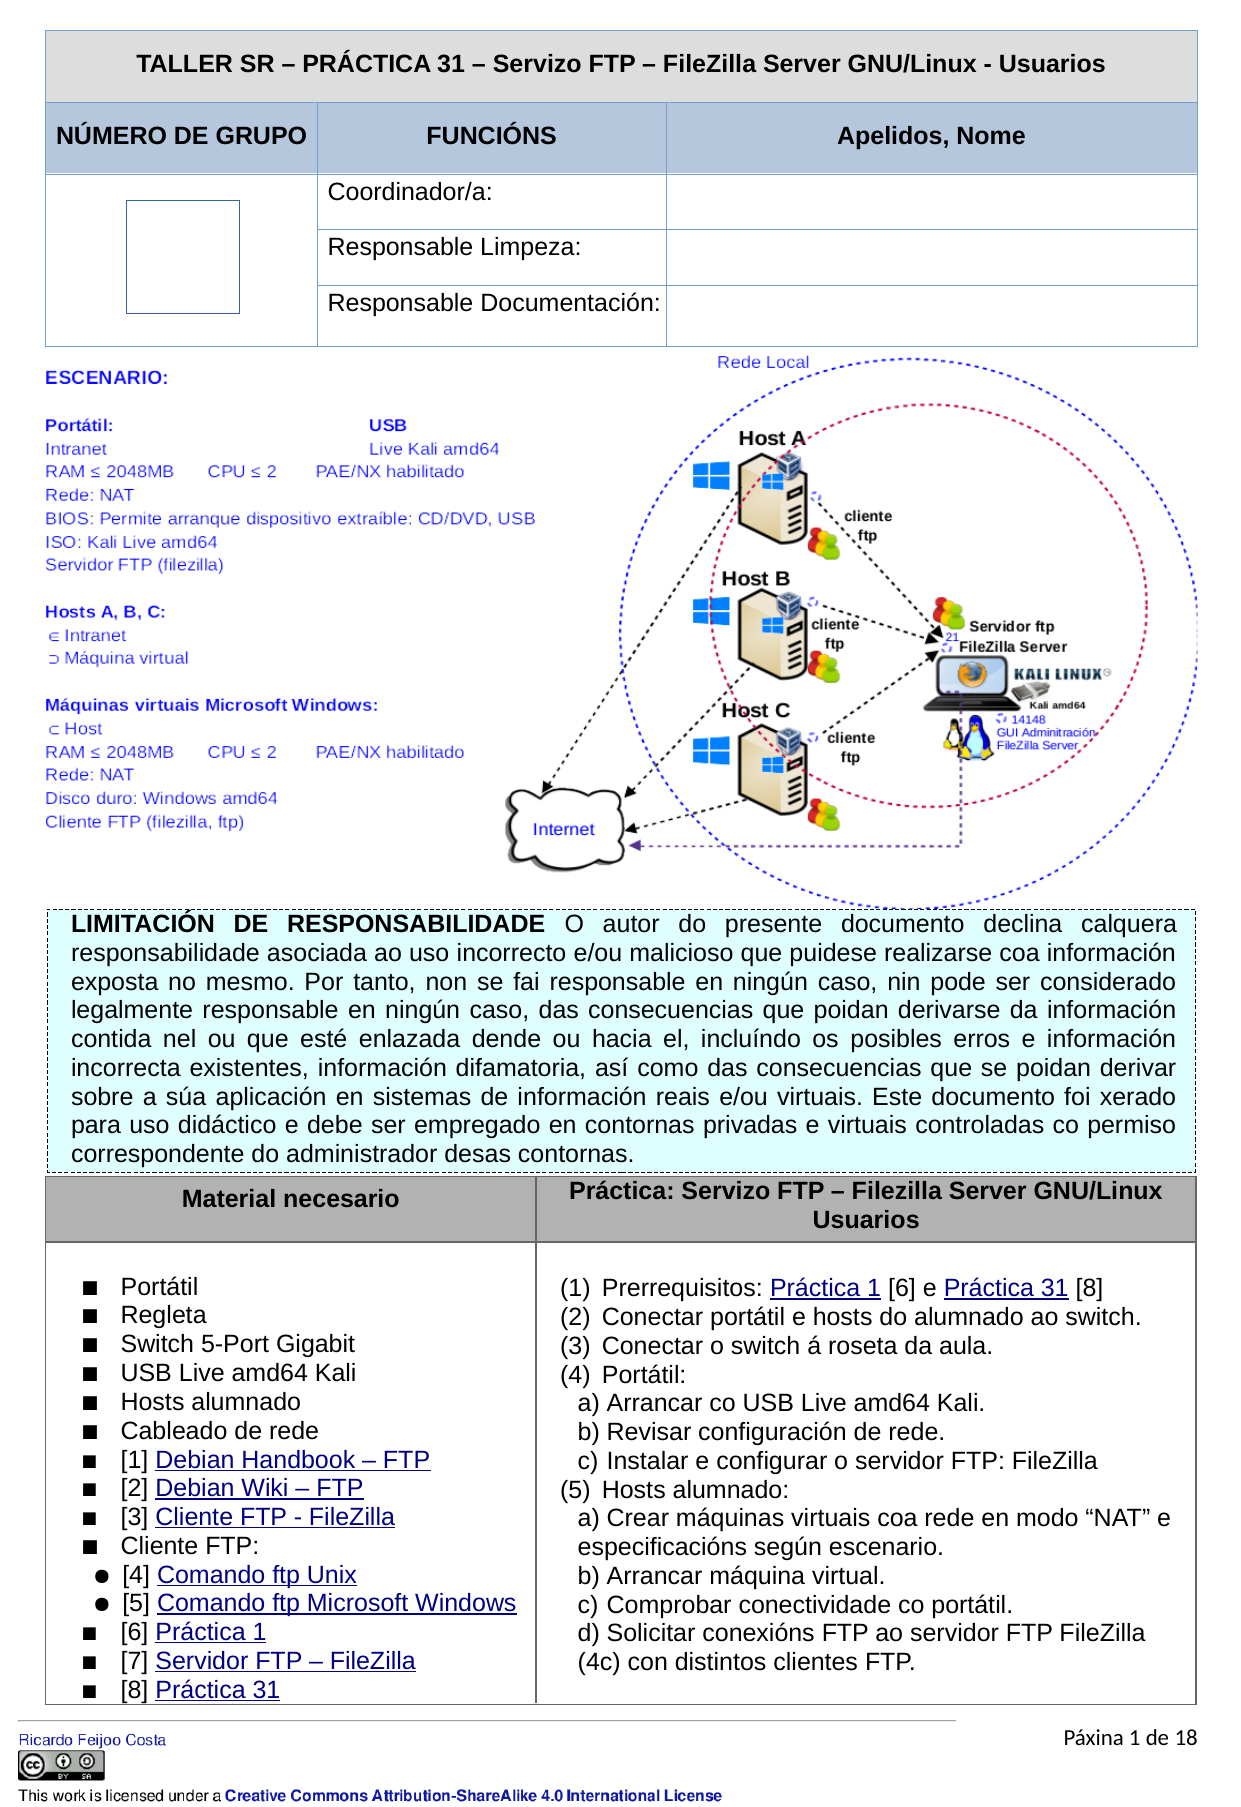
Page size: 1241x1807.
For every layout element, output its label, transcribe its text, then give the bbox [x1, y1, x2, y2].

table_cell Responsable Documentación: [318, 286, 666, 346]
table_cell Coordinador/a: [318, 175, 666, 229]
table_cell [667, 230, 1197, 284]
table_cell [667, 175, 1197, 229]
table_cell Portátil Regleta Switch 5-Port Gigabit USB Live amd64 Kali Hosts alumnado Cableado de rede [1] Debian Handbook – FTP [2] Debian Wiki – FTP [3] Cliente FTP - FileZilla Cliente FTP: [4] Comando ftp Unix [5] Comando ftp Microsoft Windows [6] Práctica 1 [7] Servidor FTP – FileZilla [8] Práctica 31 [46, 1243, 535, 1703]
table_header Práctica: Servizo FTP – Filezilla Server GNU/Linux Usuarios [537, 1177, 1195, 1241]
table_cell [46, 175, 317, 346]
picture [45, 354, 1198, 909]
table_cell Apelidos, Nome [667, 103, 1197, 173]
table_cell [667, 286, 1197, 346]
table_header Material necesario [46, 1177, 535, 1241]
table_header TALLER SR – PRÁCTICA 31 – Servizo FTP – FileZilla Server GNU/Linux - Usuarios [46, 31, 1197, 102]
picture [8, 1715, 957, 1806]
table_cell Responsable Limpeza: [318, 230, 666, 284]
table_cell NÚMERO DE GRUPO [46, 103, 317, 173]
table_cell FUNCIÓNS [318, 103, 666, 173]
table_cell Prerrequisitos: Práctica 1 [6] e Práctica 31 [8] Conectar portátil e hosts do alumnado ao switch. Conectar o switch á roseta da aula. Portátil: Arrancar co USB Live amd64 Kali. Revisar configuración de rede. Instalar e configurar o servidor FTP: FileZilla Hosts alumnado: Crear máquinas virtuais coa rede en modo “NAT” e especificacións según escenario. Arrancar máquina virtual. Comprobar conectividade co portátil. Solicitar conexións FTP ao servidor FTP FileZilla (4c) con distintos clientes FTP. [537, 1243, 1195, 1703]
